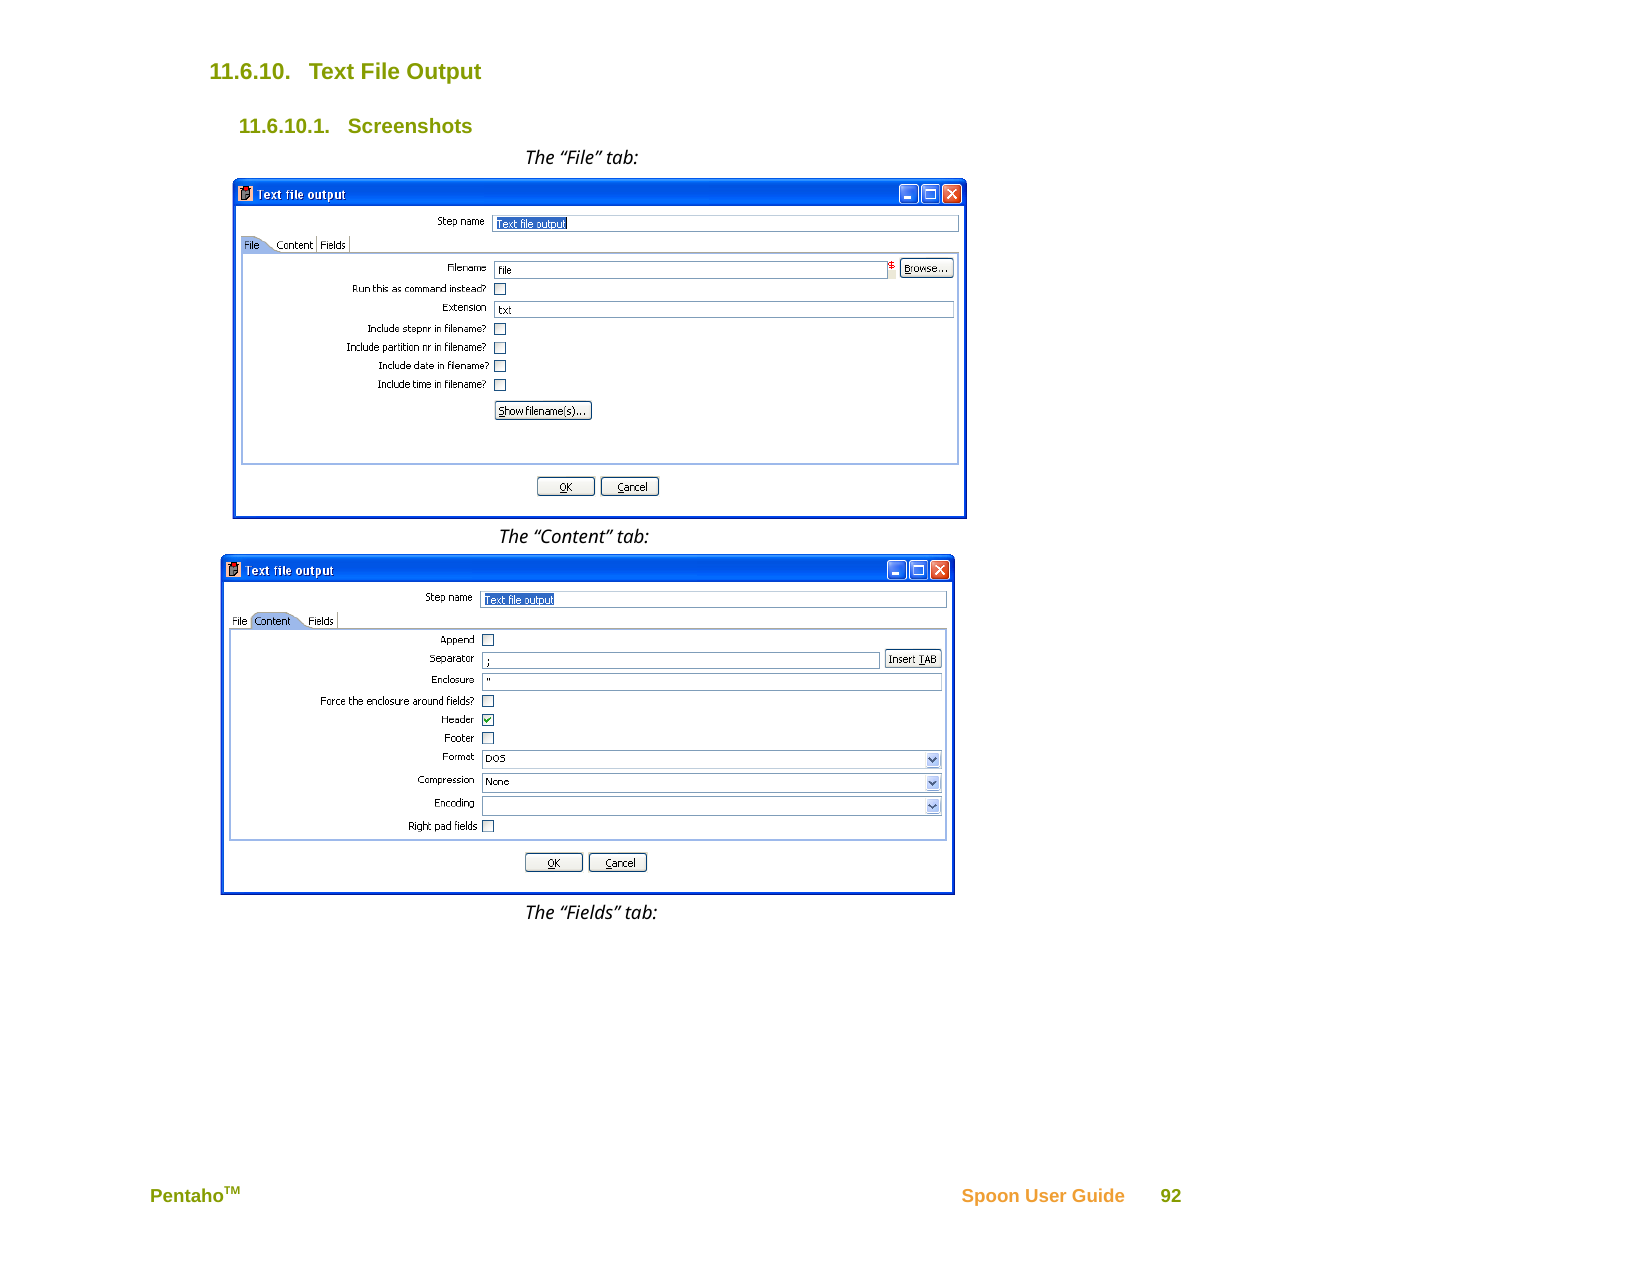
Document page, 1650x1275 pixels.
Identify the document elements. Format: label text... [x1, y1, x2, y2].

subtitle Screenshots [239, 106, 1500, 141]
text The “Fields” tab: [219, 895, 1500, 926]
subtitle Text File Output [209, 52, 1500, 87]
text The “Content” tab: [231, 170, 1500, 550]
picture [220, 554, 955, 895]
picture [232, 178, 967, 519]
text The “File” tab: [450, 141, 1500, 170]
